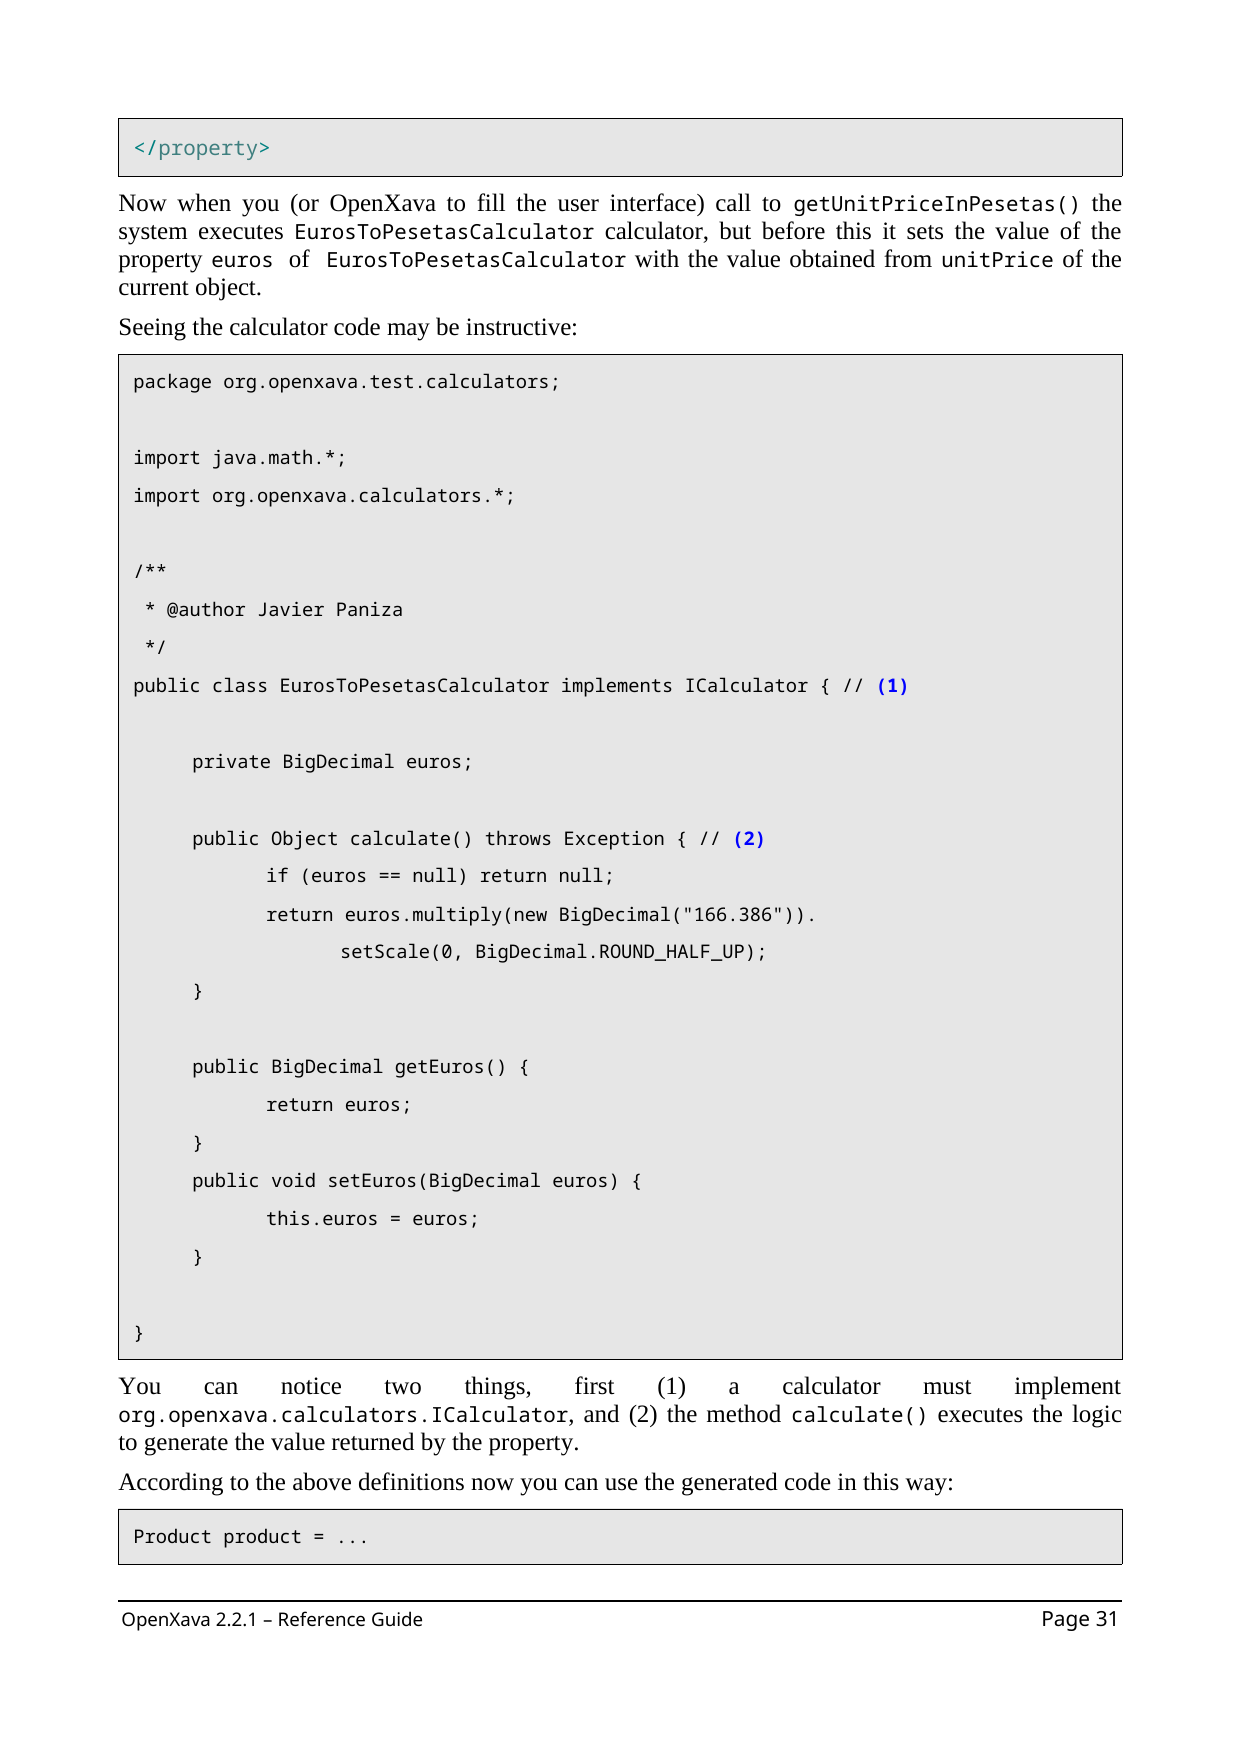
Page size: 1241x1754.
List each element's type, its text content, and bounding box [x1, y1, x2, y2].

text import java.math.*; [119, 430, 1122, 468]
text Seeing the calculator code may be instructive: [118, 313, 1122, 341]
text return euros; [119, 1076, 1122, 1114]
text package org.openxava.test.calculators; [119, 355, 1122, 392]
text private BigDecimal euros; [119, 734, 1122, 772]
text } [119, 1304, 1122, 1359]
text /** [119, 544, 1122, 582]
text Product product = ... [119, 1510, 1122, 1564]
text You can notice two things, first (1) a calculator must implement org.openxava.calculators.ICalculator, and (2) the method calculate() executes the logic to generate the value returned by the property. [118, 1372, 1122, 1456]
text </property> [119, 119, 1122, 176]
text * @author Javier Paniza [119, 582, 1122, 620]
text } [119, 1114, 1122, 1152]
text Now when you (or OpenXava to fill the user interface) call to getUnitPriceInPesetas() the system executes EurosToPesetasCalculator calculator, but before this it sets the value of the property euros of EurosToPesetasCalculator with the value obtained from unitPrice of the current object. [118, 189, 1122, 301]
text */ [119, 620, 1122, 658]
text return euros.multiply(new BigDecimal("166.386")). [119, 886, 1122, 924]
text According to the above definitions now you can use the generated code in this way: [118, 1468, 1122, 1496]
text public void setEuros(BigDecimal euros) { [119, 1152, 1122, 1190]
text } [119, 962, 1122, 1000]
text this.euros = euros; [119, 1190, 1122, 1228]
text } [119, 1228, 1122, 1266]
text if (euros == null) return null; [119, 848, 1122, 886]
text public class EurosToPesetasCalculator implements ICalculator { // (1) [119, 658, 1122, 696]
text setScale(0, BigDecimal.ROUND_HALF_UP); [119, 924, 1122, 962]
text public BigDecimal getEuros() { [119, 1038, 1122, 1076]
text public Object calculate() throws Exception { // (2) [119, 810, 1122, 848]
text import org.openxava.calculators.*; [119, 468, 1122, 506]
